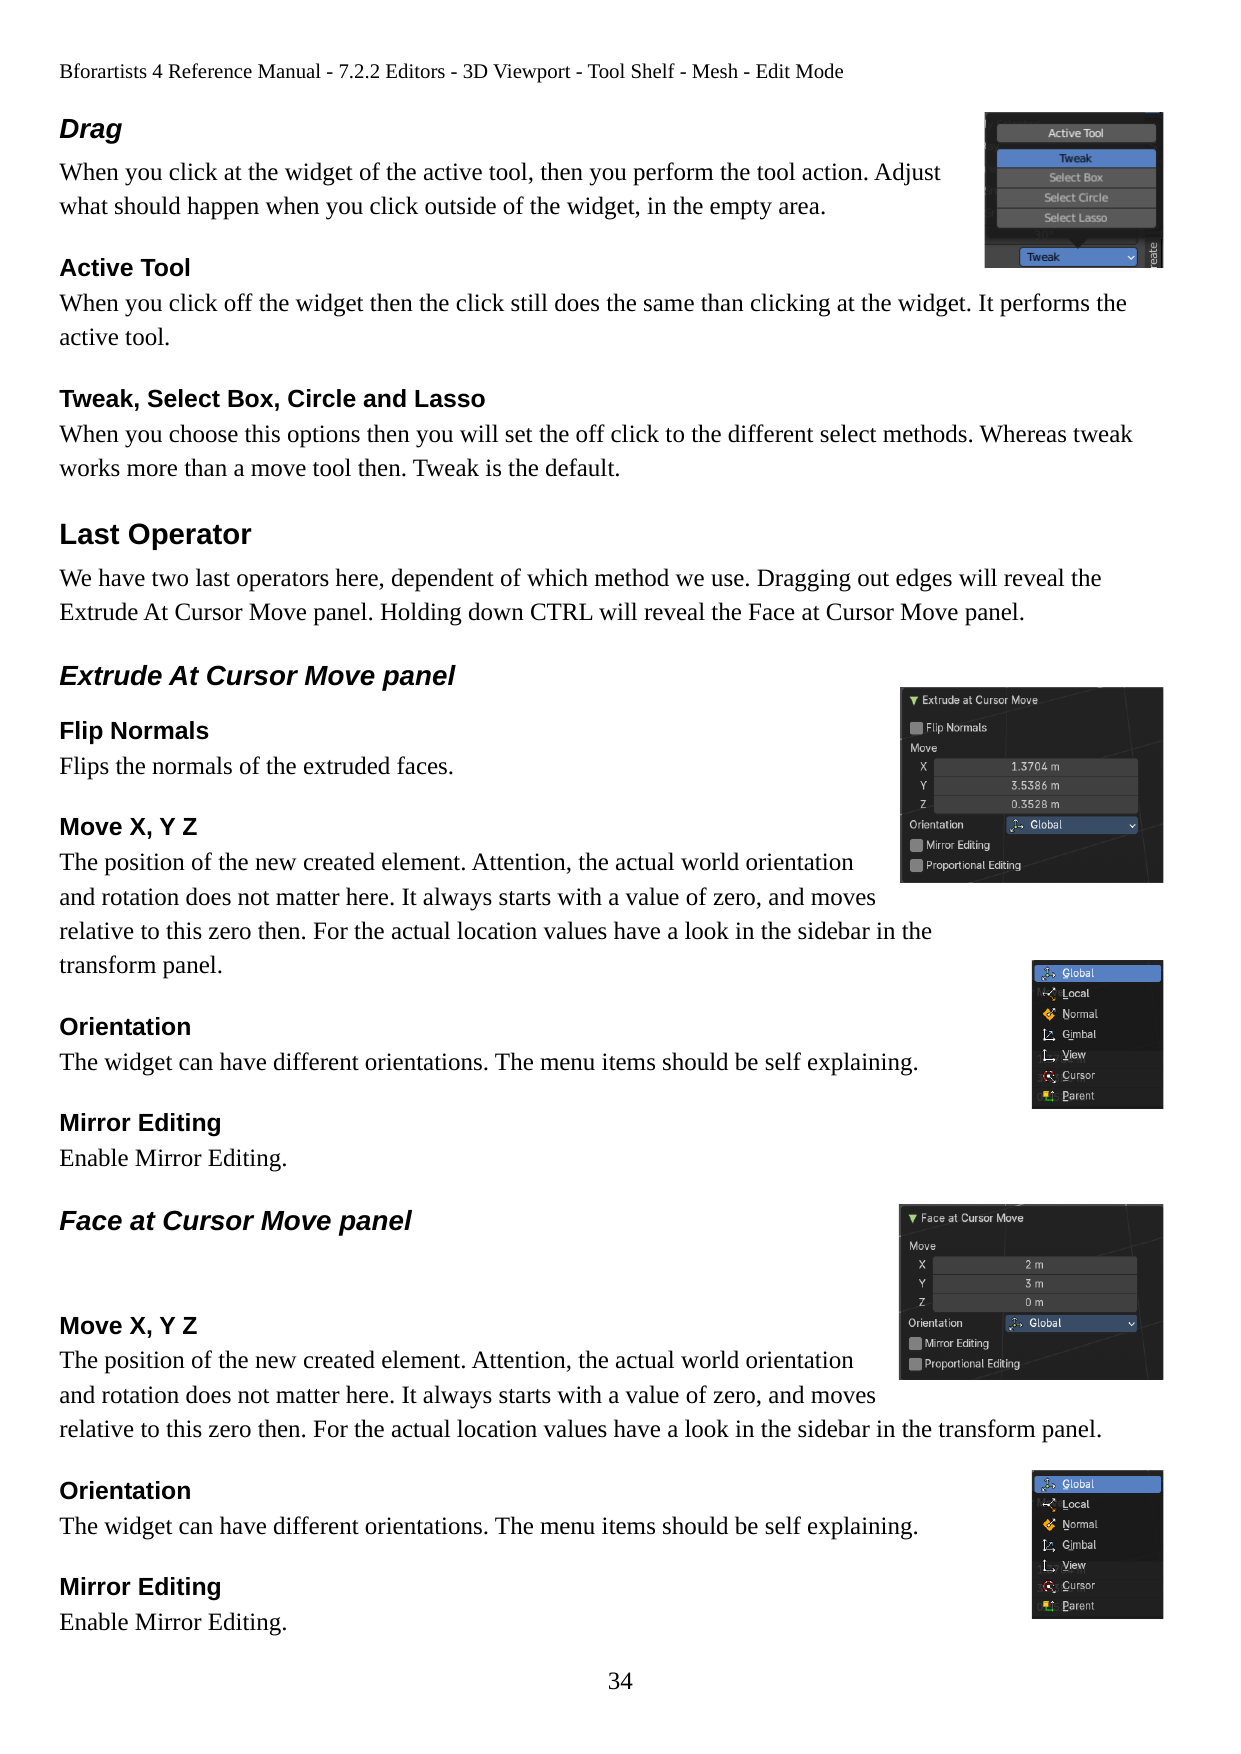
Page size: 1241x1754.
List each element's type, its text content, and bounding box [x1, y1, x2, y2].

text We have two last operators here, dependent of which method we use. Dragging out edges will reveal the Extrude At Cursor Move panel. Holding down CTRL will reveal the Face at Cursor Move panel. [59, 563, 1181, 626]
subtitle Active Tool [59, 253, 1181, 282]
text The widget can have different orientations. The menu items should be self explaining. [59, 1511, 1031, 1539]
subtitle [1164, 1012, 1181, 1041]
subtitle [1164, 716, 1181, 744]
subtitle [1164, 1572, 1181, 1601]
subtitle [1164, 1476, 1181, 1504]
subtitle Move X, Y Z [59, 1311, 898, 1339]
picture [1031, 1470, 1164, 1619]
picture [900, 687, 1164, 883]
text When you click off the widget then the click still does the same than clicking at the widget. It performs the active tool. [59, 288, 1181, 351]
subtitle Last Operator [59, 517, 1181, 551]
subtitle Face at Cursor Move panel [59, 1205, 898, 1237]
text The position of the new created element. Attention, the actual world orientation and rotation does not matter here. It always starts with a value of zero, and moves relative to this zero then. For the actual location values have a look in the sidebar in the transform panel. [59, 1346, 1181, 1443]
picture [1031, 960, 1164, 1109]
subtitle Orientation [59, 1476, 1031, 1504]
subtitle [1164, 1205, 1181, 1237]
subtitle Mirror Editing [59, 1572, 1031, 1601]
subtitle Move X, Y Z [59, 812, 900, 841]
subtitle Mirror Editing [59, 1108, 1181, 1137]
subtitle [1164, 1311, 1181, 1339]
subtitle Flip Normals [59, 716, 900, 744]
subtitle [1164, 113, 1181, 144]
picture [984, 112, 1164, 268]
text When you choose this options then you will set the off click to the different select methods. Whereas tweak works more than a move tool then. Tweak is the default. [59, 419, 1181, 482]
subtitle Extrude At Cursor Move panel [59, 659, 1181, 691]
subtitle Drag [59, 113, 984, 144]
subtitle Tweak, Select Box, Circle and Lasso [59, 384, 1181, 412]
text The widget can have different orientations. The menu items should be self explaining. [59, 1047, 1031, 1076]
subtitle Orientation [59, 1012, 1031, 1041]
picture [898, 1204, 1164, 1380]
text Enable Mirror Editing. [59, 1143, 1181, 1172]
text Enable Mirror Editing. [59, 1607, 1181, 1636]
text Flips the normals of the extruded faces. [59, 751, 900, 779]
text The position of the new created element. Attention, the actual world orientation and rotation does not matter here. It always starts with a value of zero, and moves relative to this zero then. For the actual location values have a look in the sidebar in the transform panel. [59, 847, 1181, 979]
subtitle [1164, 812, 1181, 841]
text When you click at the widget of the active tool, then you perform the tool action. Adjust what should happen when you click outside of the widget, in the empty area. [59, 157, 984, 220]
